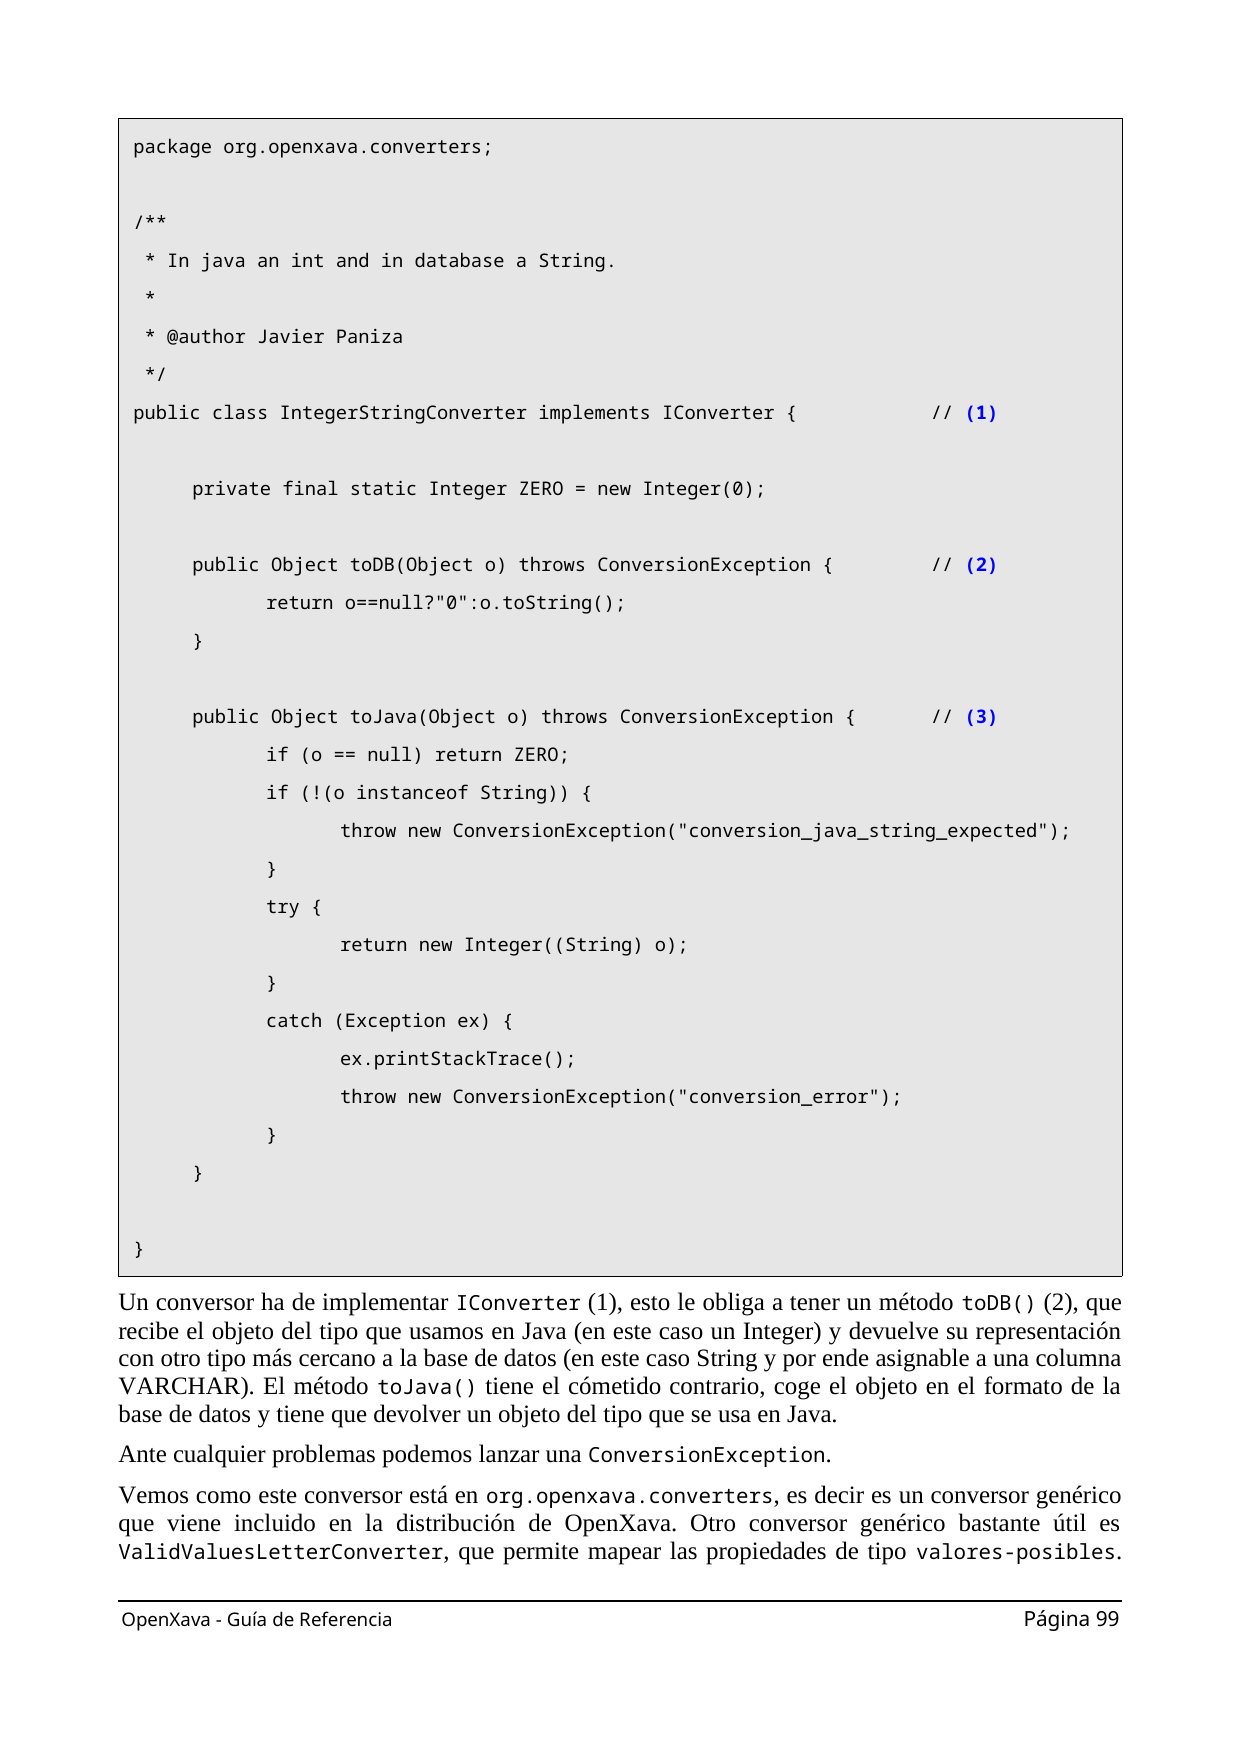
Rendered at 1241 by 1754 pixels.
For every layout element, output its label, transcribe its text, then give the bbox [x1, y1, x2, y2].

text public class IntegerStringConverter implements IConverter { // (1) [119, 384, 1122, 422]
text } [119, 1145, 1122, 1183]
text */ [119, 346, 1122, 384]
text catch (Exception ex) { [119, 993, 1122, 1031]
text } [119, 1107, 1122, 1145]
text public Object toDB(Object o) throws ConversionException { // (2) [119, 536, 1122, 574]
text ex.printStackTrace(); [119, 1031, 1122, 1069]
text return new Integer((String) o); [119, 917, 1122, 954]
text if (!(o instanceof String)) { [119, 764, 1122, 802]
text try { [119, 878, 1122, 917]
text package org.openxava.converters; [119, 119, 1122, 156]
text * @author Javier Paniza [119, 308, 1122, 346]
text Vemos como este conversor está en org.openxava.converters, es decir es un conversor genérico que viene incluido en la distribución de OpenXava. Otro conversor genérico bastante útil es ValidValuesLetterConverter, que permite mapear las propiedades de tipo valores-posibles. [118, 1481, 1122, 1566]
text } [119, 1221, 1122, 1276]
text throw new ConversionException("conversion_error"); [119, 1069, 1122, 1107]
text Un conversor ha de implementar IConverter (1), esto le obliga a tener un método toDB() (2), que recibe el objeto del tipo que usamos en Java (en este caso un Integer) y devuelve su representación con otro tipo más cercano a la base de datos (en este caso String y por ende asignable a una columna VARCHAR). El método toJava() tiene el cómetido contrario, coge el objeto en el formato de la base de datos y tiene que devolver un objeto del tipo que se usa en Java. [118, 1288, 1122, 1428]
text throw new ConversionException("conversion_java_string_expected"); [119, 802, 1122, 841]
text return o==null?"0":o.toString(); [119, 574, 1122, 612]
text private final static Integer ZERO = new Integer(0); [119, 460, 1122, 498]
text * In java an int and in database a String. [119, 232, 1122, 270]
text } [119, 612, 1122, 650]
text public Object toJava(Object o) throws ConversionException { // (3) [119, 688, 1122, 726]
text } [119, 841, 1122, 878]
text * [119, 270, 1122, 308]
text Ante cualquier problemas podemos lanzar una ConversionException. [118, 1441, 1122, 1469]
text if (o == null) return ZERO; [119, 726, 1122, 764]
text /** [119, 194, 1122, 232]
text } [119, 954, 1122, 993]
